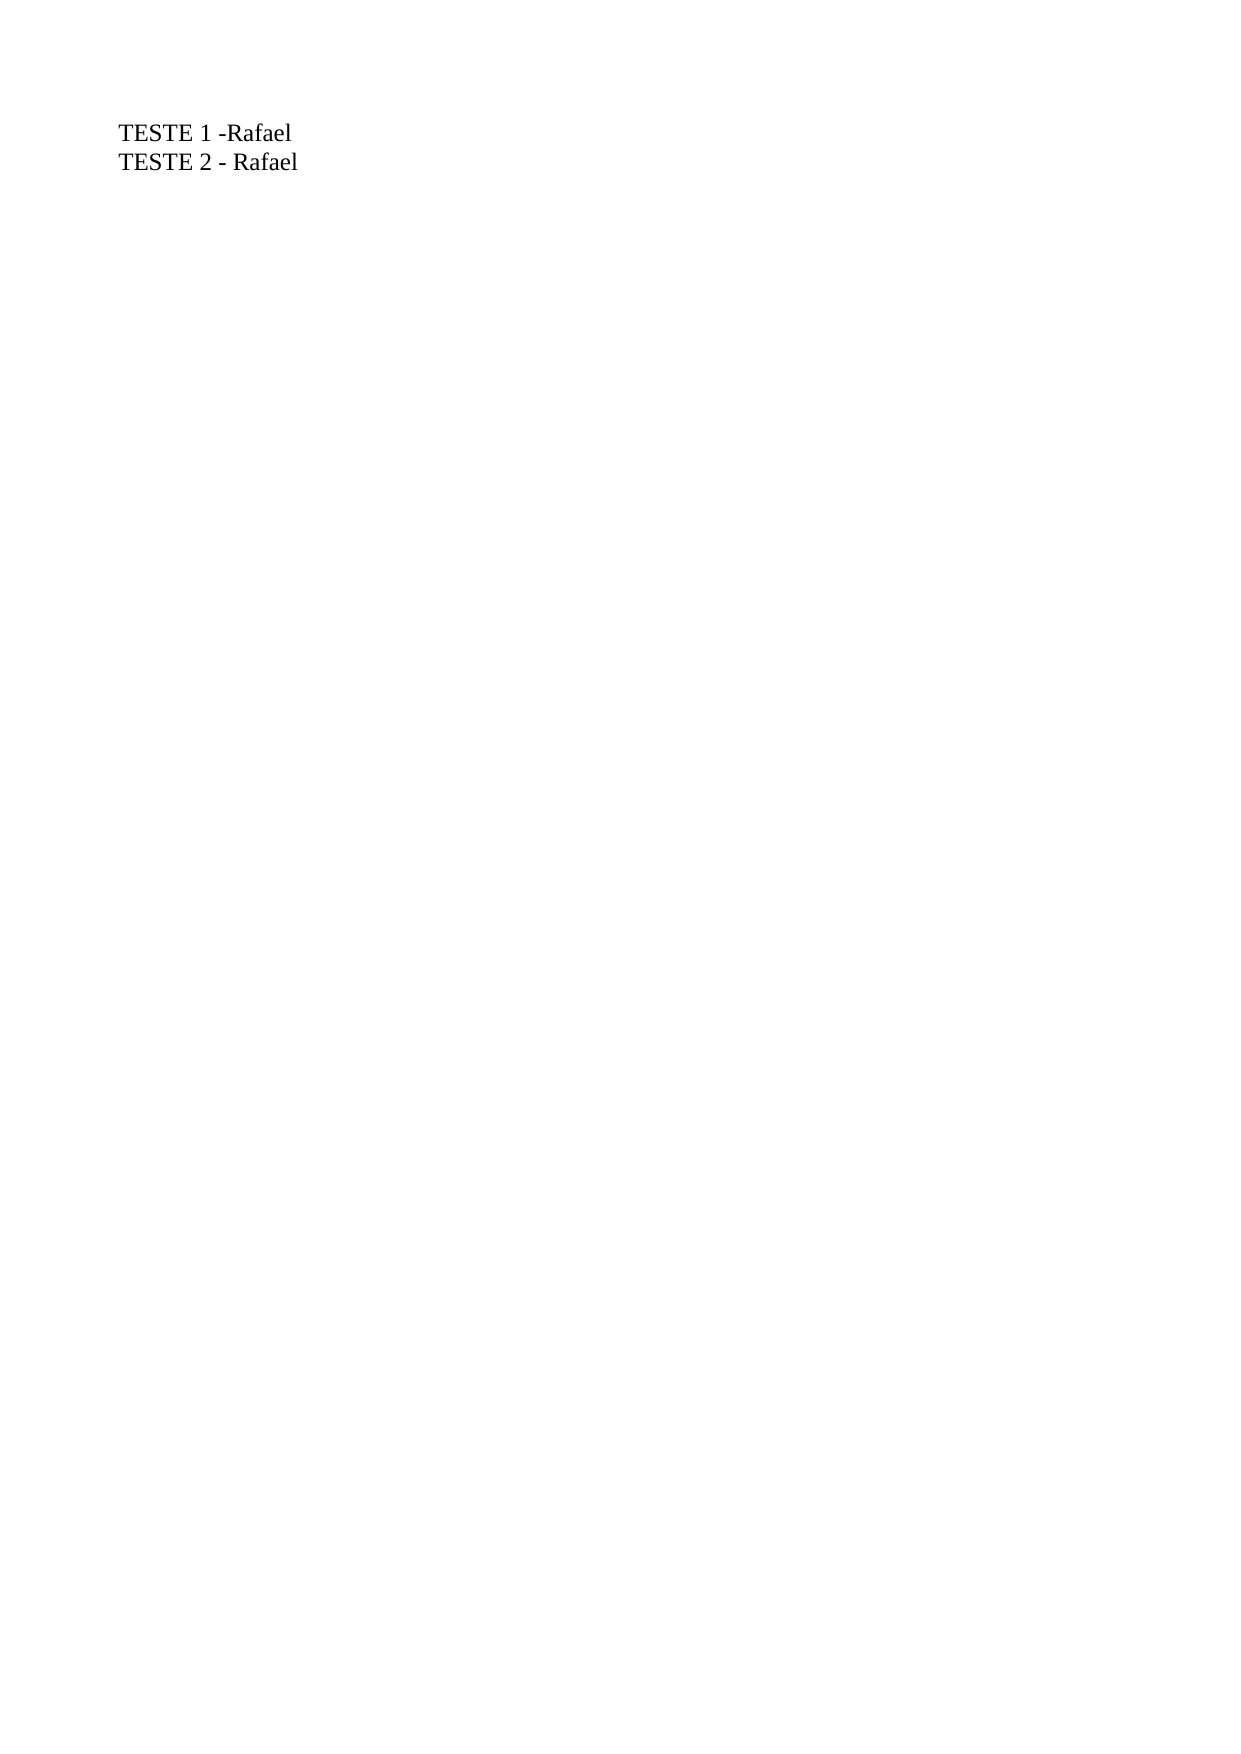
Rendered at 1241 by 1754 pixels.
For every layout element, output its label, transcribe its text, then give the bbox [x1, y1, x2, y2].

text TESTE 2 - Rafael [118, 147, 1122, 176]
text TESTE 1 -Rafael [118, 118, 1122, 147]
